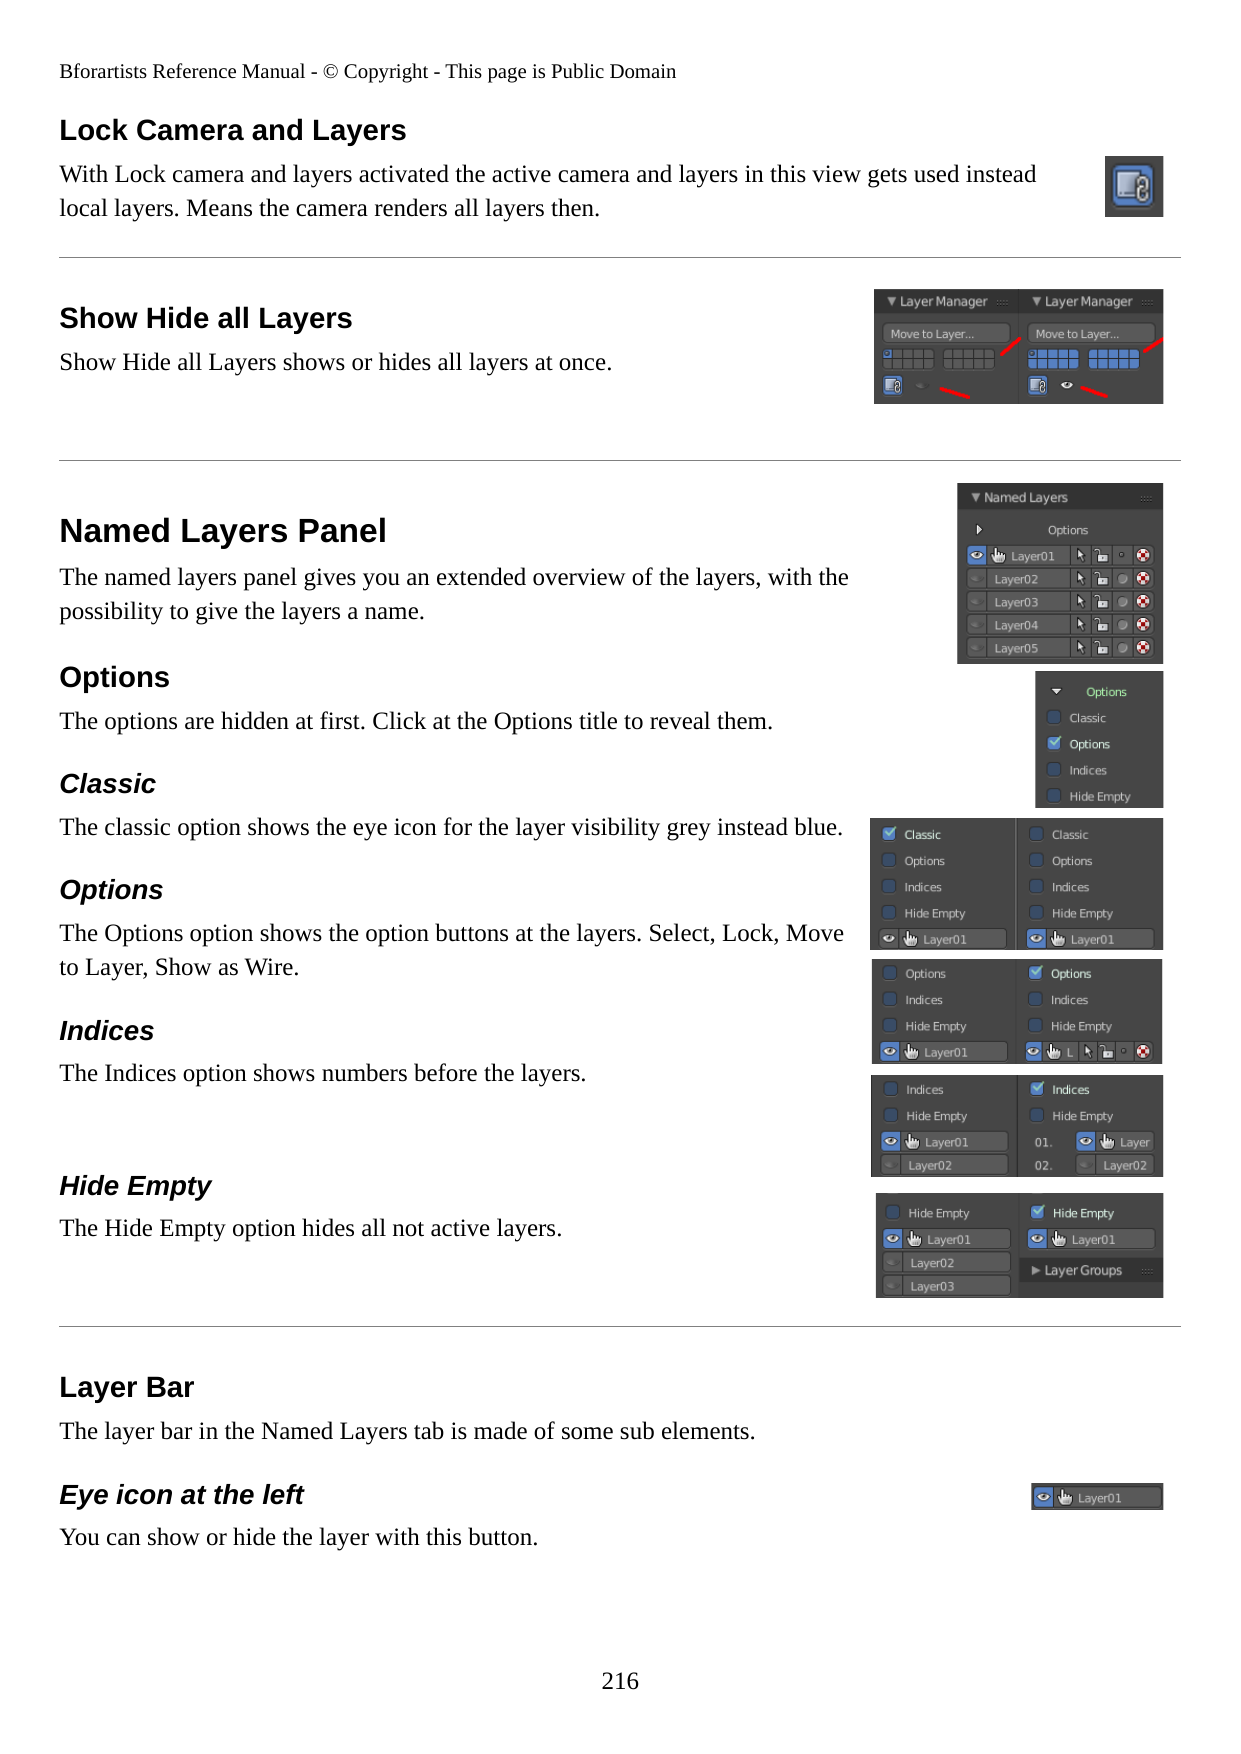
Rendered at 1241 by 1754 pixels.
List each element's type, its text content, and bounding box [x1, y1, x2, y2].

picture [957, 483, 1164, 664]
subtitle Indices [59, 1014, 871, 1046]
subtitle Eye icon at the left [59, 1478, 1181, 1510]
subtitle Layer Bar [59, 1370, 1181, 1404]
text The Options option shows the option buttons at the layers. Select, Lock, Move to Layer, Show as Wire. [59, 918, 1181, 981]
text The layer bar in the Named Layers tab is made of some sub elements. [59, 1416, 1181, 1445]
picture [871, 1075, 1164, 1177]
picture [1105, 156, 1164, 217]
text The classic option shows the eye icon for the layer visibility grey instead blue. [59, 812, 1181, 841]
text The options are hidden at first. Click at the Options title to reveal them. [59, 706, 1035, 735]
subtitle Options [59, 660, 1181, 693]
picture [875, 1193, 1164, 1298]
subtitle Named Layers Panel [59, 511, 957, 549]
subtitle Lock Camera and Layers [59, 113, 1181, 146]
picture [1035, 671, 1164, 808]
subtitle [1164, 768, 1181, 799]
subtitle [1164, 301, 1181, 335]
subtitle [1164, 511, 1181, 549]
subtitle Classic [59, 768, 1035, 799]
subtitle Options [59, 873, 870, 905]
text With Lock camera and layers activated the active camera and layers in this view gets used instead local layers. Means the camera renders all layers then. [59, 159, 1181, 222]
text You can show or hide the layer with this button. [59, 1522, 1181, 1551]
picture [874, 289, 1164, 404]
text The named layers panel gives you an extended overview of the layers, with the possibility to give the layers a name. [59, 562, 957, 625]
picture [871, 959, 1163, 1064]
text Show Hide all Layers shows or hides all layers at once. [59, 347, 874, 376]
picture [1031, 1483, 1164, 1510]
subtitle [1163, 1014, 1181, 1046]
picture [870, 818, 1164, 950]
subtitle Show Hide all Layers [59, 301, 874, 335]
subtitle [1164, 873, 1181, 905]
text The Indices option shows numbers before the layers. [59, 1058, 1181, 1087]
subtitle Hide Empty [59, 1169, 1181, 1201]
text The Hide Empty option hides all not active layers. [59, 1213, 875, 1242]
